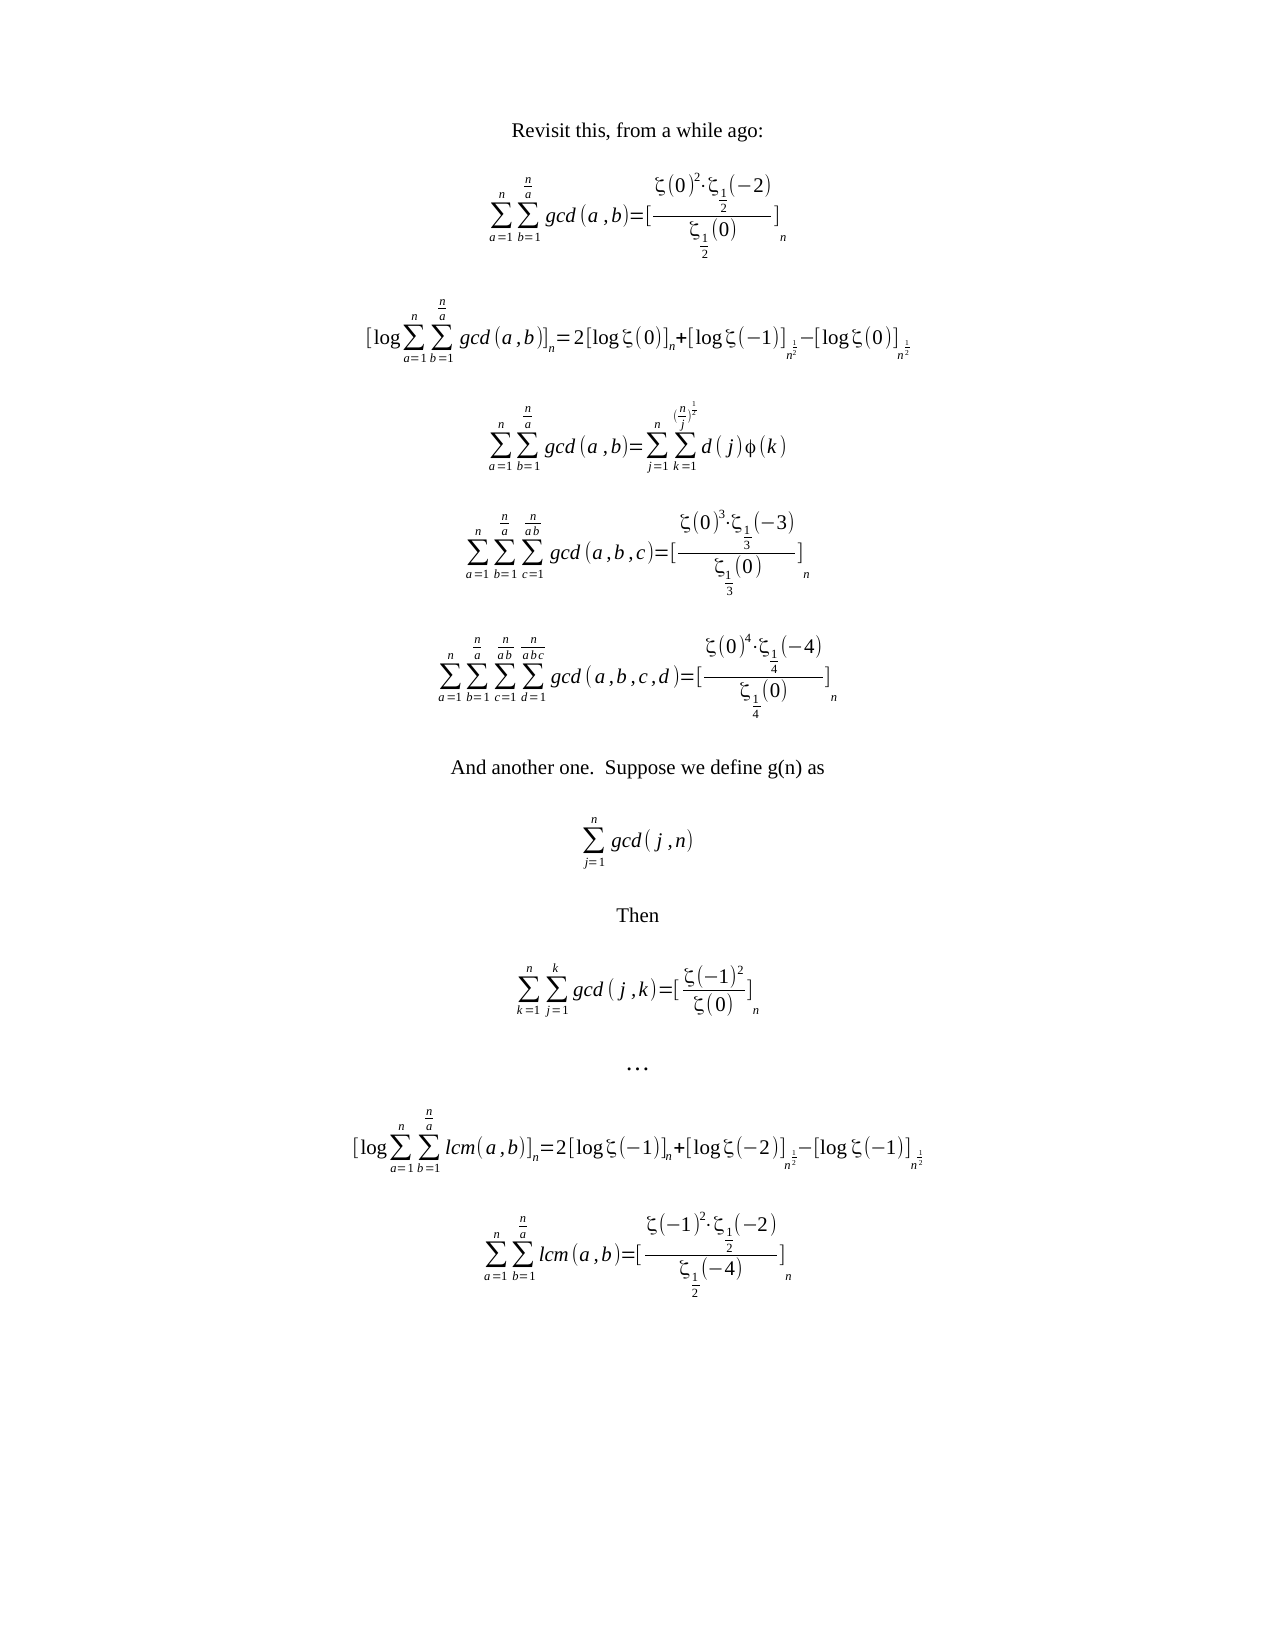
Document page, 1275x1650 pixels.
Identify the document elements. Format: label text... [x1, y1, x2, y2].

text And another one. Suppose we define g(n) as [118, 755, 1157, 779]
text … [118, 1047, 1157, 1075]
text Then [118, 903, 1157, 927]
text Revisit this, from a while ago: [118, 118, 1157, 142]
